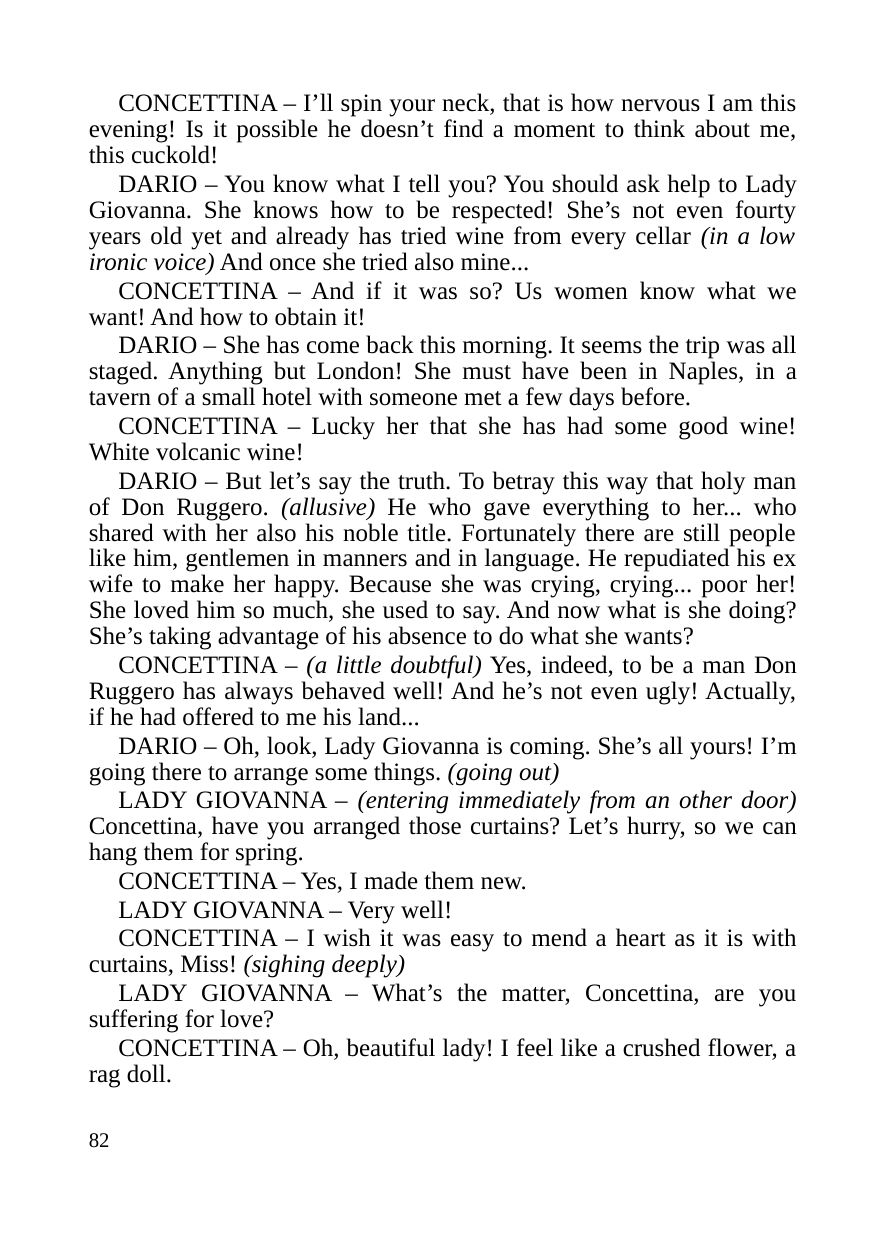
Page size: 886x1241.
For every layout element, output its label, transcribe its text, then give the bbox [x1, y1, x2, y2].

text CONCETTINA – I wish it was easy to mend a heart as it is with curtains, Miss! (sighing deeply) [88, 923, 797, 978]
text LADY GIOVANNA – (entering immediately from an other door) Concettina, have you arranged those curtains? Let’s hurry, so we can hang them for spring. [88, 785, 797, 866]
text CONCETTINA – Oh, beautiful lady! I feel like a crushed flower, a rag doll. [88, 1033, 797, 1088]
text LADY GIOVANNA – What’s the matter, Concettina, are you suffering for love? [88, 978, 797, 1033]
text CONCETTINA – (a little doubtful) Yes, indeed, to be a man Don Ruggero has always behaved well! And he’s not even ugly! Actually, if he had offered to me his land... [88, 650, 797, 731]
text DARIO – But let’s say the truth. To betray this way that holy man of Don Ruggero. (allusive) He who gave everything to her... who shared with her also his noble title. Fortunately there are still people like him, gentlemen in manners and in language. He repudiated his ex wife to make her happy. Because she was crying, crying... poor her! She loved him so much, she used to say. And now what is she doing? She’s taking advantage of his absence to do what she wants? [88, 466, 797, 650]
text CONCETTINA – Lucky her that she has had some good wine! White volcanic wine! [88, 411, 797, 466]
text DARIO – She has come back this morning. It seems the trip was all staged. Anything but London! She must have been in Naples, in a tavern of a small hotel with someone met a few days before. [88, 330, 797, 411]
text CONCETTINA – Yes, I made them new. [88, 866, 797, 895]
text DARIO – Oh, look, Lady Giovanna is coming. She’s all yours! I’m going there to arrange some things. (going out) [88, 731, 797, 785]
text LADY GIOVANNA – Very well! [88, 895, 797, 923]
text CONCETTINA – And if it was so? Us women know what we want! And how to obtain it! [88, 276, 797, 330]
text CONCETTINA – I’ll spin your neck, that is how nervous I am this evening! Is it possible he doesn’t find a moment to think about me, this cuckold! [88, 88, 797, 169]
text DARIO – You know what I tell you? You should ask help to Lady Giovanna. She knows how to be respected! She’s not even fourty years old yet and already has tried wine from every cellar (in a low ironic voice) And once she tried also mine... [88, 169, 797, 276]
